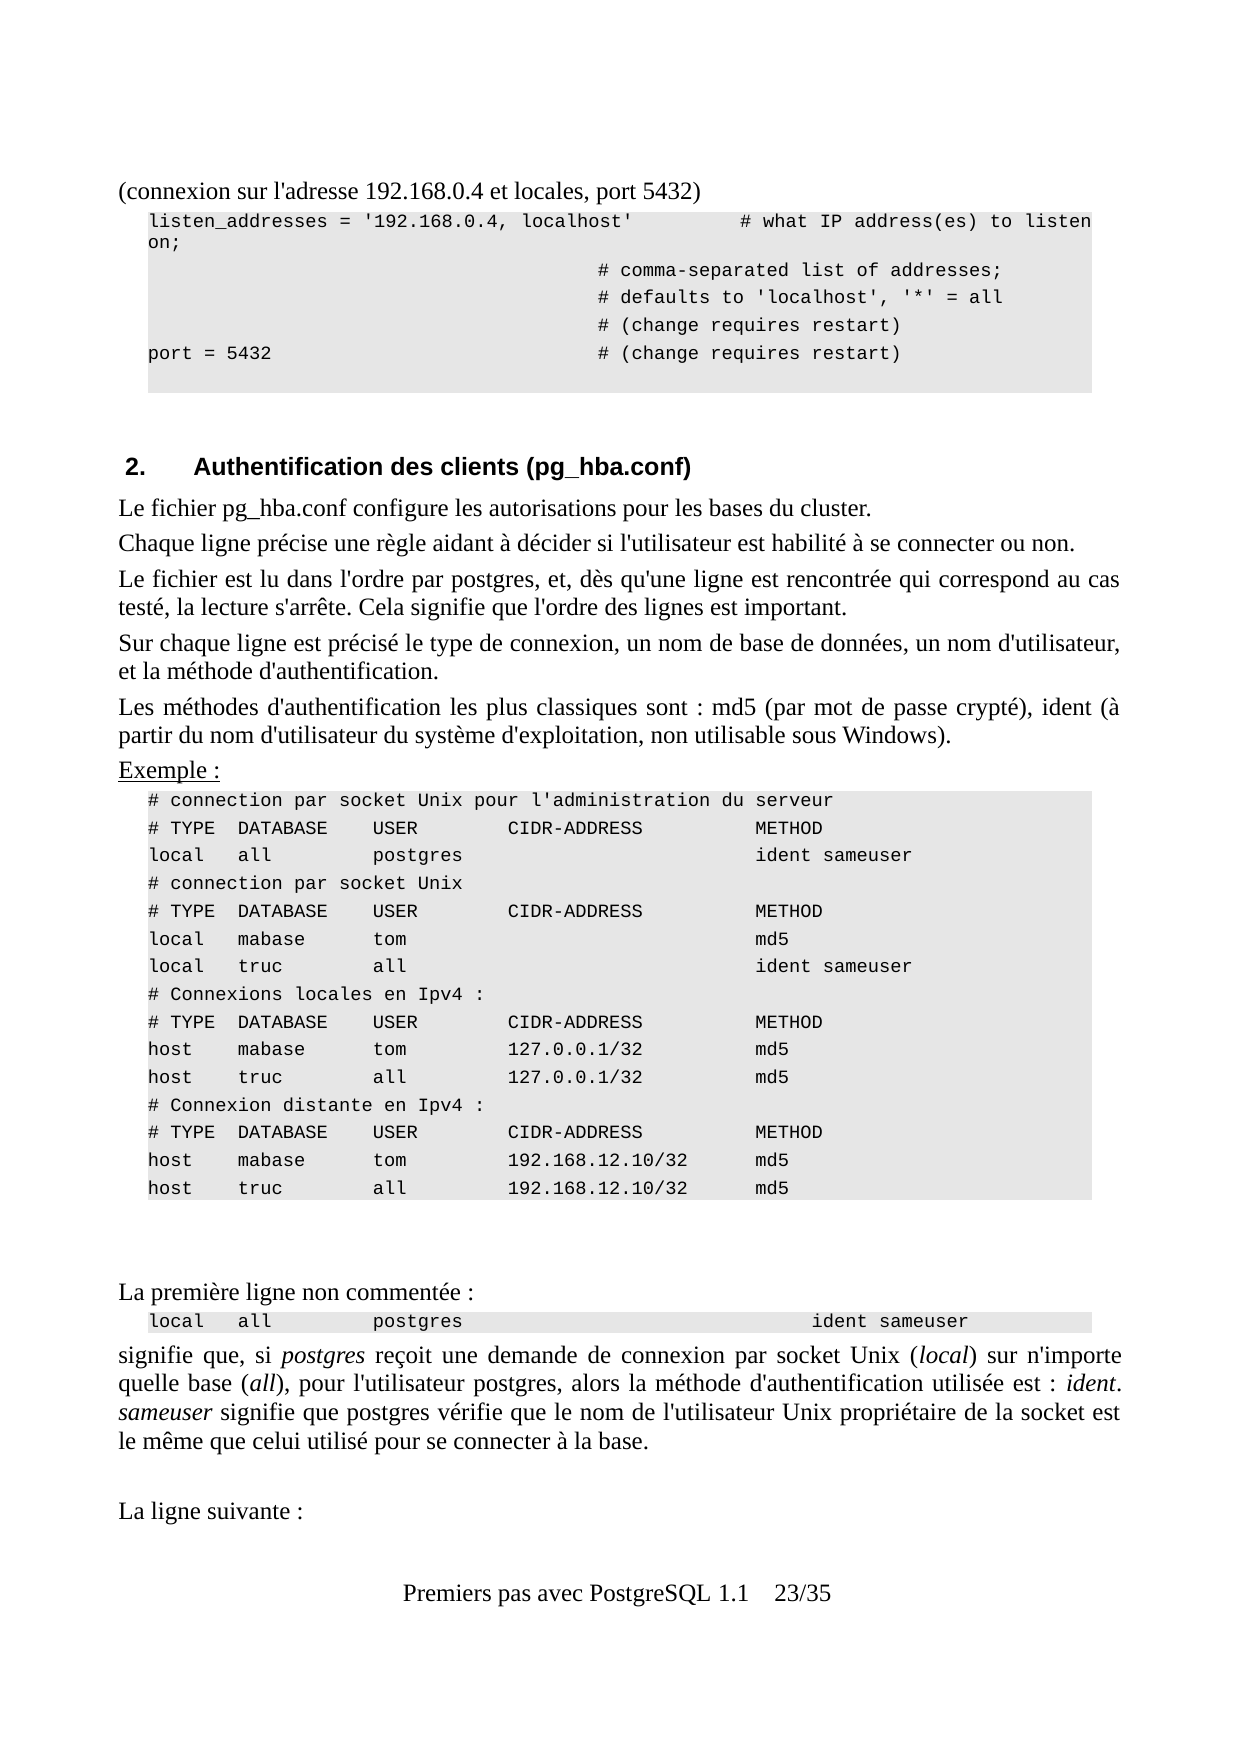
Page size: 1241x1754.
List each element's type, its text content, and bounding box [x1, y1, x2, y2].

text Chaque ligne précise une règle aidant à décider si l'utilisateur est habilité à se connecter ou non. [118, 528, 1122, 557]
text # TYPE DATABASE USER CIDR-ADDRESS METHOD [148, 1012, 1092, 1034]
text listen_addresses = '192.168.0.4, localhost' # what IP address(es) to listen on; [148, 212, 1092, 254]
text La ligne suivante : [118, 1496, 1122, 1525]
text Le fichier est lu dans l'ordre par postgres, et, dès qu'une ligne est rencontrée qui correspond au cas testé, la lecture s'arrête. Cela signifie que l'ordre des lignes est important. [118, 564, 1122, 621]
text # Connexions locales en Ipv4 : [148, 985, 1092, 1006]
text local all postgres ident sameuser [148, 1312, 1092, 1333]
text local truc all ident sameuser [148, 957, 1092, 978]
text signifie que, si postgres reçoit une demande de connexion par socket Unix (local) sur n'importe quelle base (all), pour l'utilisateur postgres, alors la méthode d'authentification utilisée est : ident. sameuser signifie que postgres vérifie que le nom de l'utilisateur Unix propriétaire de la socket est le même que celui utilisé pour se connecter à la base. [118, 1340, 1122, 1455]
text host truc all 192.168.12.10/32 md5 [148, 1179, 1092, 1200]
text # Connexion distante en Ipv4 : [148, 1096, 1092, 1117]
text # TYPE DATABASE USER CIDR-ADDRESS METHOD [148, 818, 1092, 840]
text local all postgres ident sameuser [148, 846, 1092, 867]
text # defaults to 'localhost', '*' = all [148, 288, 1092, 309]
text Les méthodes d'authentification les plus classiques sont : md5 (par mot de passe crypté), ident (à partir du nom d'utilisateur du système d'exploitation, non utilisable sous Windows). [118, 692, 1122, 749]
text host mabase tom 192.168.12.10/32 md5 [148, 1151, 1092, 1172]
text Le fichier pg_hba.conf configure les autorisations pour les bases du cluster. [118, 493, 1122, 522]
subtitle Authentification des clients (pg_hba.conf) [118, 452, 1122, 481]
text (connexion sur l'adresse 192.168.0.4 et locales, port 5432) [118, 176, 1122, 205]
text local mabase tom md5 [148, 929, 1092, 951]
text host truc all 127.0.0.1/32 md5 [148, 1068, 1092, 1089]
text # (change requires restart) [148, 316, 1092, 337]
text # TYPE DATABASE USER CIDR-ADDRESS METHOD [148, 902, 1092, 923]
text Sur chaque ligne est précisé le type de connexion, un nom de base de données, un nom d'utilisateur, et la méthode d'authentification. [118, 628, 1122, 685]
text # comma-separated list of addresses; [148, 261, 1092, 282]
text # connection par socket Unix [148, 874, 1092, 895]
text # connection par socket Unix pour l'administration du serveur [148, 791, 1092, 812]
text La première ligne non commentée : [118, 1277, 1122, 1306]
text # TYPE DATABASE USER CIDR-ADDRESS METHOD [148, 1123, 1092, 1144]
text port = 5432 # (change requires restart) [148, 344, 1092, 365]
text Exemple : [118, 756, 1122, 784]
text host mabase tom 127.0.0.1/32 md5 [148, 1040, 1092, 1061]
